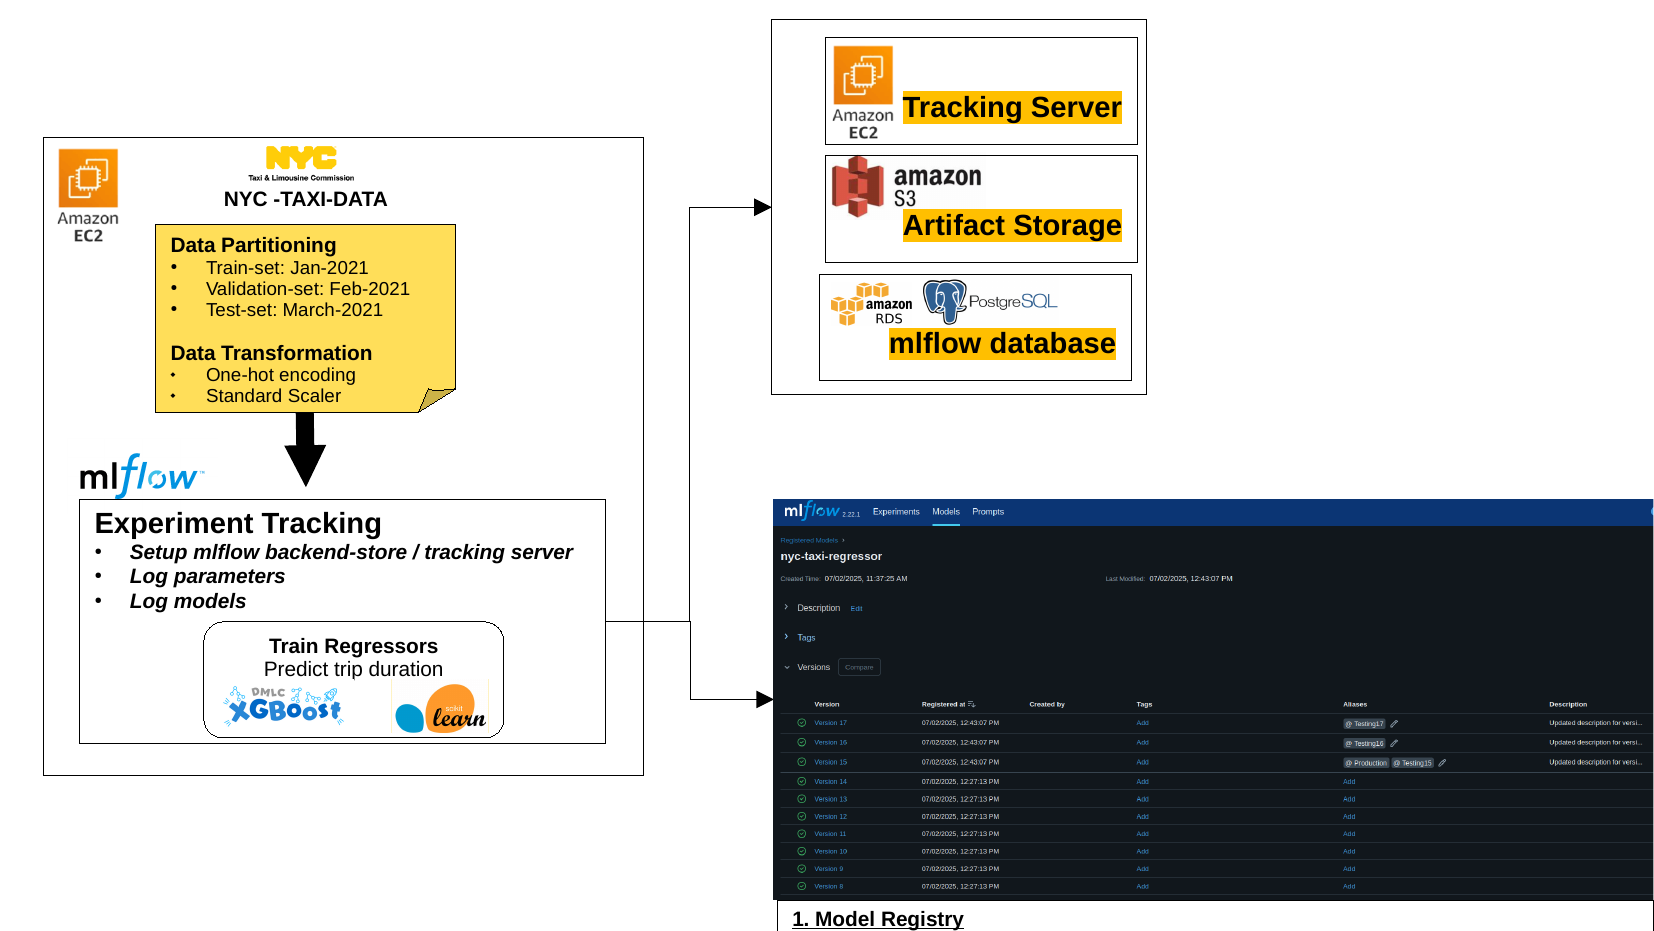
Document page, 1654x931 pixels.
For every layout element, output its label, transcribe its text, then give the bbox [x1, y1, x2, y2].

text_box 1. Model Registry Search runs in an experiment and show each run's performance Register a model Change a registered model's Tags and description 2. Retrieve a model and other artifacts 3. Test retrieved models Compare each registered model's size, training time, run time and performance on the test-set 4. Elevate a model to Production status (i.e. set Production Tags) [777, 900, 1654, 931]
text_box [43, 137, 644, 776]
text_box mlflow database [819, 274, 1132, 381]
text_box Experiment Tracking Setup mlflow backend-store / tracking server Log parameters Log models [79, 499, 606, 744]
picture [831, 43, 896, 140]
text_box [771, 19, 1147, 395]
picture [67, 438, 218, 514]
picture [391, 679, 489, 734]
picture [773, 499, 1654, 900]
text_box Artifact Storage [825, 155, 1138, 263]
picture [242, 141, 362, 188]
text_box NYC -TAXI-DATA Data Partitioning Train-set: Jan-2021 Validation-set: Feb-2021 Test-set: March-2021 Data Transformation One-hot encoding Standard Scaler [155, 224, 456, 413]
picture [56, 146, 121, 243]
text_box Train Regressors Predict trip duration [203, 621, 504, 738]
picture [214, 679, 354, 734]
text_box Tracking Server [825, 37, 1138, 145]
